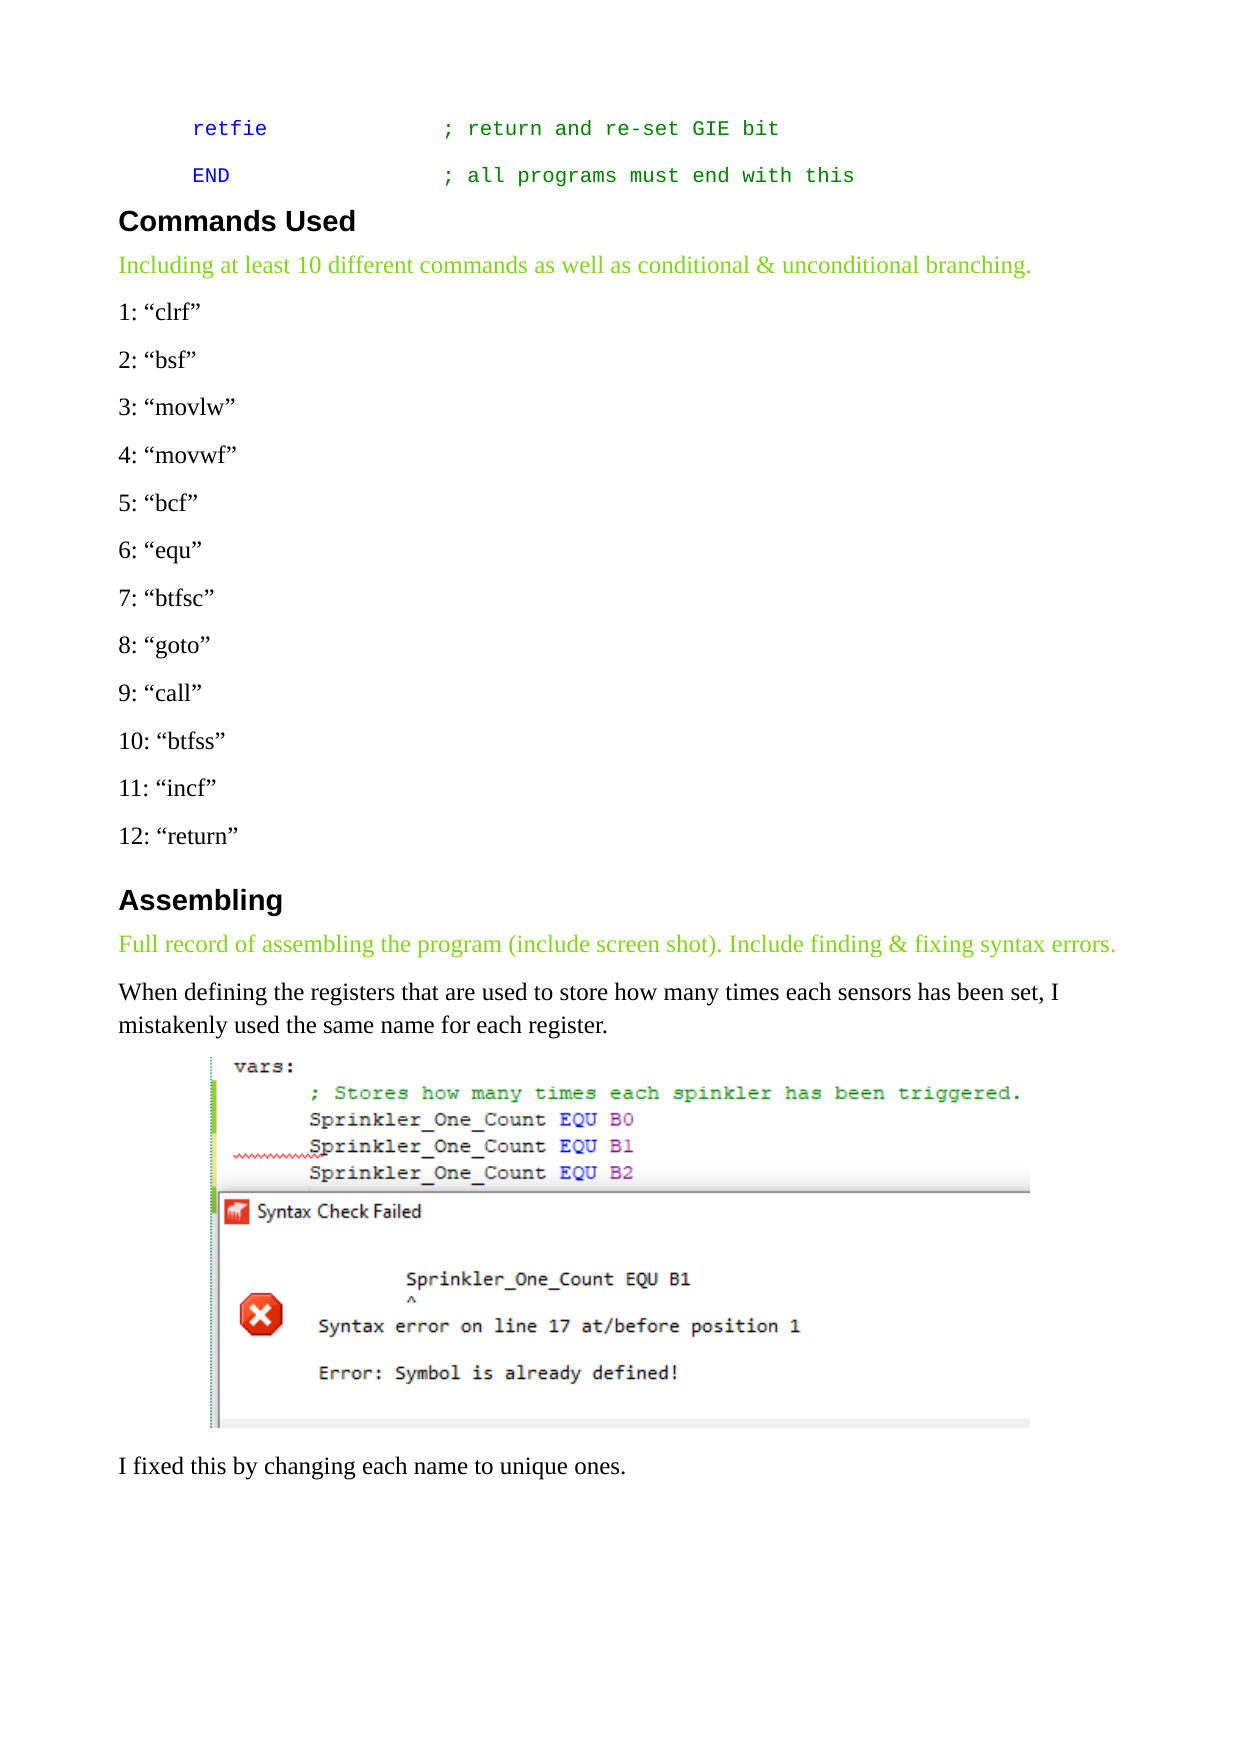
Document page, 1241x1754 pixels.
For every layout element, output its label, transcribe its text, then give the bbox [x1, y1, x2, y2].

text 4: “movwf” [118, 440, 1122, 469]
text 3: “movlw” [118, 392, 1122, 421]
text 1: “clrf” [118, 297, 1122, 326]
text 8: “goto” [118, 631, 1122, 659]
text 2: “bsf” [118, 345, 1122, 374]
subtitle Commands Used [118, 204, 1122, 237]
text 9: “call” [118, 678, 1122, 707]
text 6: “equ” [118, 535, 1122, 564]
text 10: “btfss” [118, 726, 1122, 754]
text I fixed this by changing each name to unique ones. [118, 1428, 1122, 1479]
picture [209, 1057, 1031, 1428]
text 7: “btfsc” [118, 583, 1122, 612]
text Including at least 10 different commands as well as conditional & unconditional branching. [118, 250, 1122, 278]
text 11: “incf” [118, 773, 1122, 802]
text END ; all programs must end with this [118, 165, 1122, 189]
text 5: “bcf” [118, 488, 1122, 516]
text 12: “return” [118, 821, 1122, 850]
text retfie ; return and re-set GIE bit [118, 118, 1122, 142]
text When defining the registers that are used to store how many times each sensors has been set, I mistakenly used the same name for each register. [118, 977, 1122, 1038]
subtitle Assembling [118, 883, 1122, 917]
text Full record of assembling the program (include screen shot). Include finding & fixing syntax errors. [118, 929, 1122, 958]
